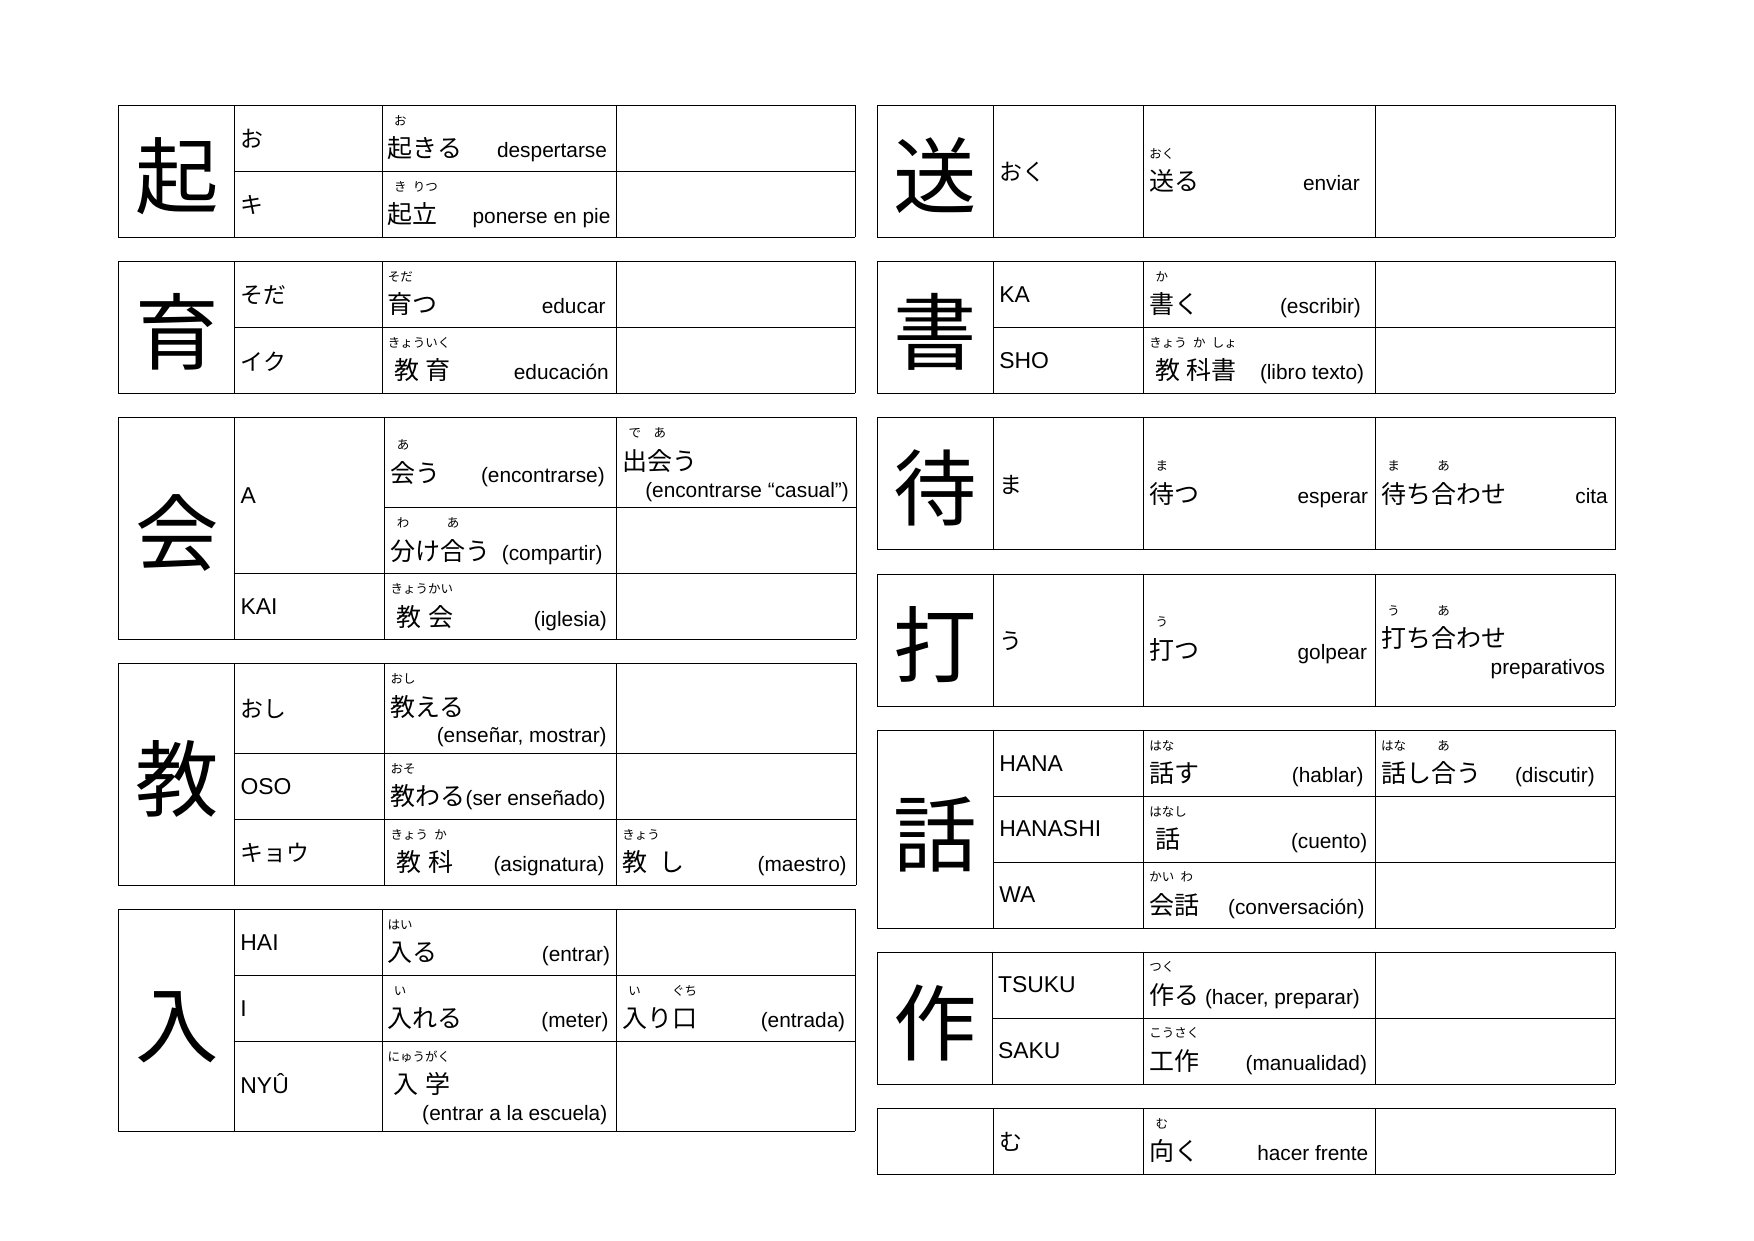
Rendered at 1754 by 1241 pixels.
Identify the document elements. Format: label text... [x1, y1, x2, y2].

table_cell キョウ [235, 820, 384, 885]
table_cell キ [235, 172, 382, 237]
table_cell [1376, 1019, 1615, 1084]
table_header 書 [878, 262, 993, 393]
table_header [617, 664, 856, 753]
table_header お [235, 106, 382, 171]
table_cell 入いれる (meter) [383, 976, 616, 1041]
table_cell [617, 574, 856, 639]
table_header [617, 262, 855, 327]
table_header 打うち合あわせ preparativos [1376, 575, 1615, 706]
table_header A [235, 418, 384, 573]
table_header 書かく (escribir) [1144, 262, 1375, 327]
table_header [1376, 106, 1615, 237]
table_cell 会かい話わ (conversación) [1144, 863, 1375, 927]
table_header [1376, 1109, 1615, 1174]
table_header 出で会あう (encontrarse “casual”) [617, 418, 856, 507]
table_cell [617, 508, 856, 573]
table_header 待 [878, 418, 993, 549]
table_cell SAKU [993, 1019, 1143, 1084]
table_header 作 [878, 953, 992, 1084]
table_header 会 [119, 418, 234, 639]
table_header そだ [235, 262, 382, 327]
table_header おし [235, 664, 384, 753]
table_cell 教きょう科か (asignatura) [385, 820, 616, 885]
table_header [617, 106, 855, 171]
table_header 向むく hacer frente [1144, 1109, 1375, 1174]
table_cell HANASHI [994, 797, 1143, 862]
table_cell [617, 328, 855, 393]
table_cell 入にゅう学がく (entrar a la escuela) [383, 1042, 616, 1131]
table_header 起 [119, 106, 234, 237]
table_header 待まち合あわせ cita [1376, 418, 1615, 549]
table_header 育 [119, 262, 234, 393]
table_header HANA [994, 731, 1143, 796]
table_header 待まつ esperar [1144, 418, 1375, 549]
table_cell [617, 172, 855, 237]
table_header 打うつ golpear [1144, 575, 1375, 706]
table_cell [617, 1042, 855, 1131]
table_header 話はなし合あう (discutir) [1376, 731, 1615, 796]
table_header 起おきる despertarse [383, 106, 616, 171]
table_cell KAI [235, 574, 384, 639]
table_header む [994, 1109, 1143, 1174]
table_cell [617, 754, 856, 819]
table_cell 教きょう育いく educación [383, 328, 616, 393]
table_header KA [994, 262, 1143, 327]
table_header ま [994, 418, 1143, 549]
table_header 話はなす (hablar) [1144, 731, 1375, 796]
table_cell イク [235, 328, 382, 393]
table_header 送 [878, 106, 993, 237]
table_cell NYÛ [235, 1042, 382, 1131]
table_header 入 [119, 910, 234, 1131]
table_cell I [235, 976, 382, 1041]
table_header [1376, 262, 1615, 327]
table_header 打 [878, 575, 993, 706]
table_cell 教きょうし (maestro) [617, 820, 856, 885]
table_header 会あう (encontrarse) [385, 418, 616, 507]
table_header [1376, 953, 1615, 1017]
table_header 送おくる enviar [1144, 106, 1375, 237]
table_header [878, 1109, 993, 1174]
table_cell 分わけ合あう (compartir) [385, 508, 616, 573]
table_header TSUKU [993, 953, 1143, 1017]
table_cell 教おそわる(ser enseñado) [385, 754, 616, 819]
table_cell [1376, 328, 1615, 393]
table_header HAI [235, 910, 382, 975]
table_cell WA [994, 863, 1143, 927]
table_cell SHO [994, 328, 1143, 393]
table_header 入はいる (entrar) [383, 910, 616, 975]
table_cell 話はなし (cuento) [1144, 797, 1375, 862]
table_cell [1376, 863, 1615, 927]
table_cell OSO [235, 754, 384, 819]
table_header 教おしえる (enseñar, mostrar) [385, 664, 616, 753]
table_header 育そだつ educar [383, 262, 616, 327]
table_header 教 [119, 664, 234, 885]
table_header 話 [878, 731, 993, 927]
table_cell 教きょう会かい (iglesia) [385, 574, 616, 639]
table_cell 工こう作さく (manualidad) [1144, 1019, 1375, 1084]
table_cell [1376, 797, 1615, 862]
table_cell 起き立りつ ponerse en pie [383, 172, 616, 237]
table_header 作つくる (hacer, preparar) [1144, 953, 1375, 1017]
table_header [617, 910, 855, 975]
table_cell 入いり口ぐち (entrada) [617, 976, 855, 1041]
table_header おく [994, 106, 1143, 237]
table_cell 教きょう科か書しょ (libro texto) [1144, 328, 1375, 393]
table_header う [994, 575, 1143, 706]
